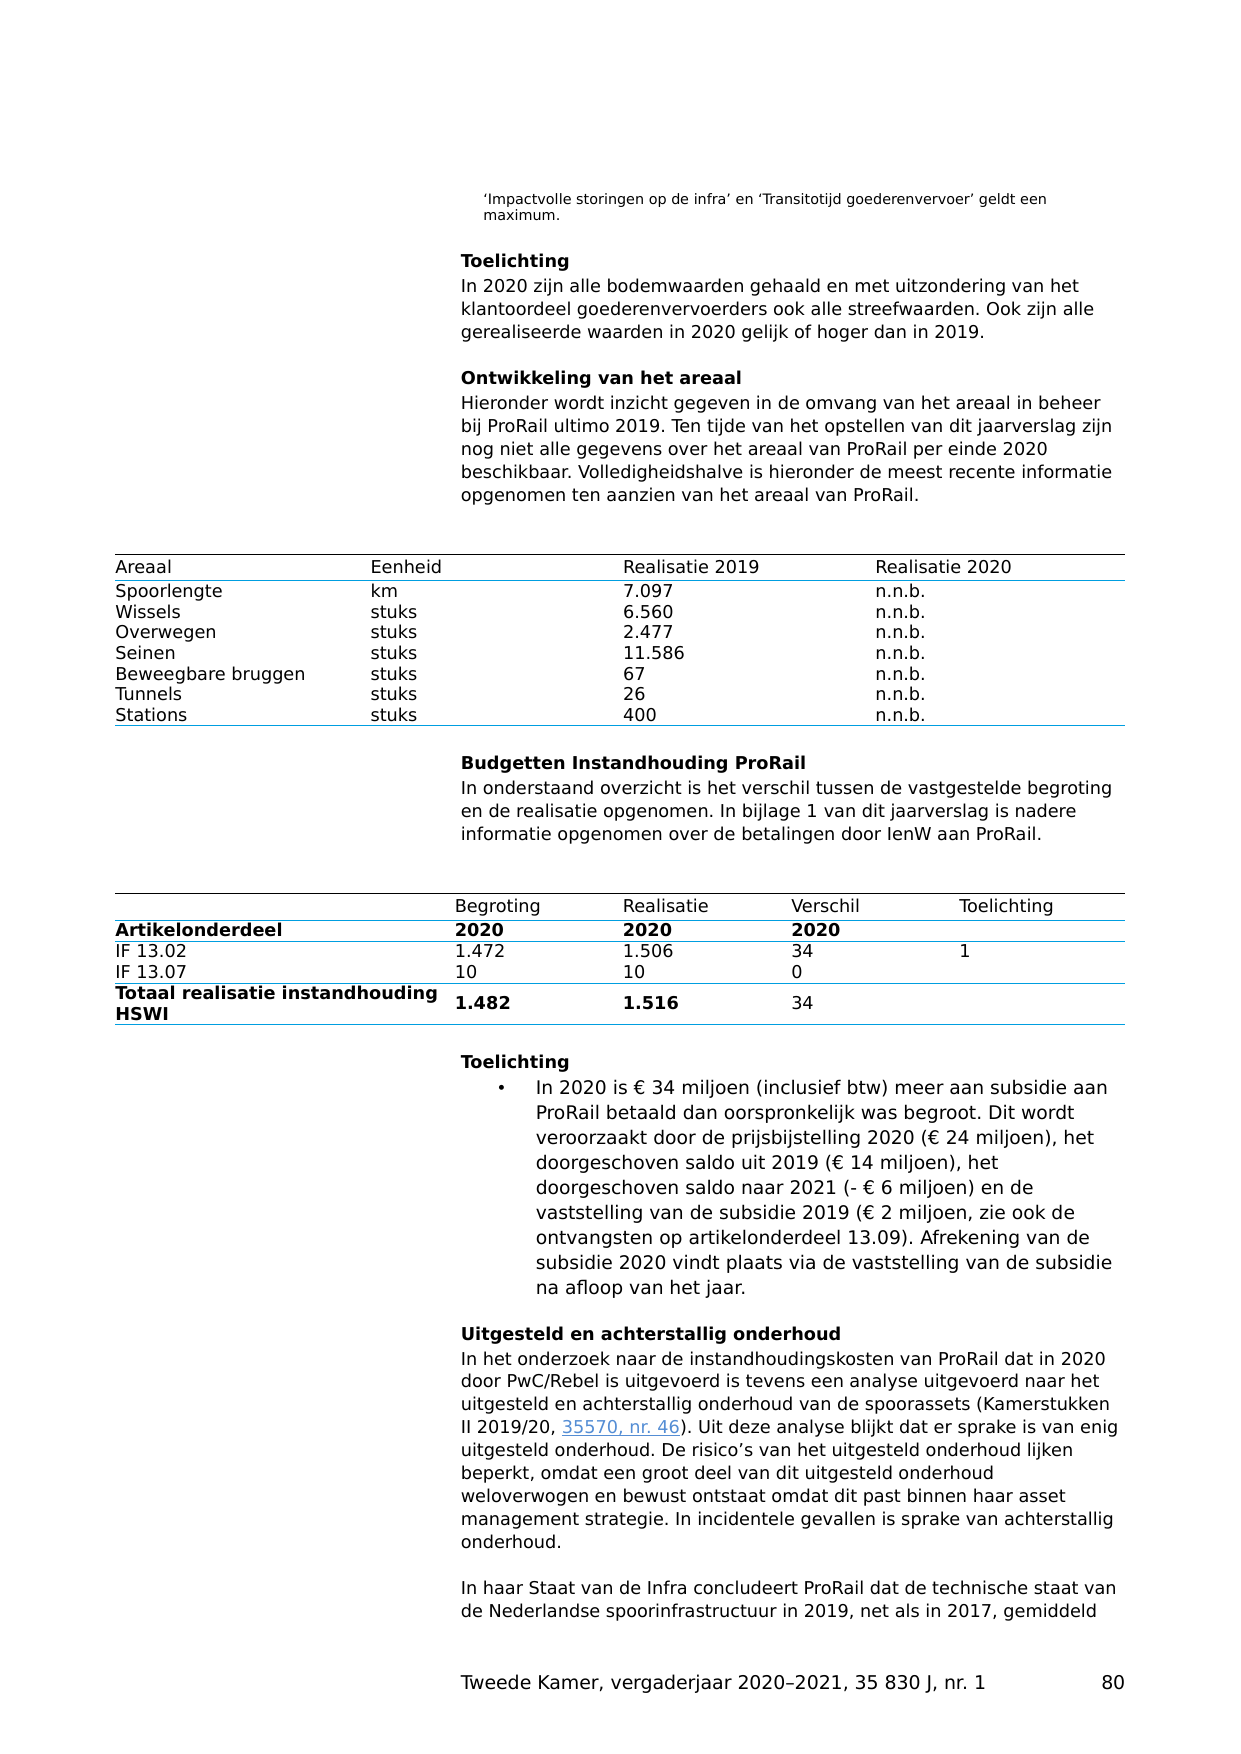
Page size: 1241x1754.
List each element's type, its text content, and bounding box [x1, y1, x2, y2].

table_cell 34 [788, 942, 956, 962]
table_cell n.n.b. [872, 664, 1125, 684]
table_cell Areaal [115, 555, 367, 580]
table_header Tabel 50 Areaal netwerken ProRail [115, 529, 1125, 553]
table_cell n.n.b. [872, 581, 1125, 602]
table_cell Spoorlengte [115, 581, 367, 602]
table_cell stuks [368, 643, 620, 663]
table_cell Wissels [115, 602, 367, 622]
table_cell Begroting [452, 894, 620, 919]
table_cell [956, 984, 1125, 1024]
table_cell [283, 962, 452, 982]
table_cell Realisatie 2019 [620, 555, 872, 580]
table_header Tabel 51 Budget en realisatie instandhouding ProRail (bedragen x €1 miljoen) [115, 868, 1125, 892]
table_cell 400 [620, 705, 872, 725]
table_cell Seinen [115, 643, 367, 663]
text In 2020 zijn alle bodemwaarden gehaald en met uitzondering van het klantoordeel goederenvervoerders ook alle streefwaarden. Ook zijn alle gerealiseerde waarden in 2020 gelijk of hoger dan in 2019. [461, 274, 1125, 343]
text In haar Staat van de Infra concludeert ProRail dat de technische staat van de Nederlandse spoorinfrastructuur in 2019, net als in 2017, gemiddeld [461, 1576, 1125, 1622]
text In onderstaand overzicht is het verschil tussen de vastgestelde begroting en de realisatie opgenomen. In bijlage 1 van dit jaarverslag is nadere informatie opgenomen over de betalingen door IenW aan ProRail. [461, 776, 1125, 844]
text Uitgesteld en achterstallig onderhoud [461, 1322, 1125, 1344]
table_cell 1.516 [620, 984, 788, 1024]
table_cell Toelichting [956, 894, 1125, 919]
table_cell Realisatie [620, 894, 788, 919]
table_cell IF 13.02 [115, 942, 283, 962]
table_cell stuks [368, 664, 620, 684]
table_cell Verschil [788, 894, 956, 919]
table_cell 6.560 [620, 602, 872, 622]
table_cell [283, 942, 452, 962]
table_cell 1.472 [452, 942, 620, 962]
text Toelichting [461, 1050, 1125, 1073]
table_cell Tunnels [115, 684, 367, 705]
table_cell 1 [956, 942, 1125, 962]
table_cell 1.482 [452, 984, 620, 1024]
table_cell Realisatie 2020 [872, 555, 1125, 580]
table_cell stuks [368, 705, 620, 725]
table_cell Stations [115, 705, 367, 725]
list In 2020 is € 34 miljoen (inclusief btw) meer aan subsidie aan ProRail betaald dan oorspronkelijk was begroot. Dit wordt veroorzaakt door de prijsbijstelling 2020 (€ 24 miljoen), het doorgeschoven saldo uit 2019 (€ 14 miljoen), het doorgeschoven saldo naar 2021 (- € 6 miljoen) en de vaststelling van de subsidie 2019 (€ 2 miljoen, zie ook de ontvangsten op artikelonderdeel 13.09). Afrekening van de subsidie 2020 vindt plaats via de vaststelling van de subsidie na afloop van het jaar. [498, 1075, 1125, 1300]
table_cell n.n.b. [872, 705, 1125, 725]
table_cell 7.097 [620, 581, 872, 602]
table_cell stuks [368, 602, 620, 622]
table_cell n.n.b. [872, 643, 1125, 663]
table_cell 2020 [788, 921, 956, 941]
table_cell 1.506 [620, 942, 788, 962]
table_cell Totaal realisatie instandhouding HSWI [115, 984, 452, 1024]
table_cell [956, 921, 1125, 941]
table_cell 0 [788, 962, 956, 982]
table_cell [283, 894, 452, 919]
table_cell Artikelonderdeel [115, 921, 452, 941]
text Ontwikkeling van het areaal [461, 366, 1125, 389]
table_cell stuks [368, 684, 620, 705]
text In het onderzoek naar de instandhoudingskosten van ProRail dat in 2020 door PwC/Rebel is uitgevoerd is tevens een analyse uitgevoerd naar het uitgesteld en achterstallig onderhoud van de spoorassets (Kamerstukken II 2019/20, 35570, nr. 46). Uit deze analyse blijkt dat er sprake is van enig uitgesteld onderhoud. De risico’s van het uitgesteld onderhoud lijken beperkt, omdat een groot deel van dit uitgesteld onderhoud weloverwogen en bewust ontstaat omdat dit past binnen haar asset management strategie. In incidentele gevallen is sprake van achterstallig onderhoud. [461, 1347, 1125, 1553]
table_cell km [368, 581, 620, 602]
table_cell stuks [368, 622, 620, 643]
table_cell Overwegen [115, 622, 367, 643]
table_cell [956, 962, 1125, 982]
table_cell 34 [788, 984, 956, 1024]
table_cell n.n.b. [872, 622, 1125, 643]
table_cell 67 [620, 664, 872, 684]
table_cell n.n.b. [872, 602, 1125, 622]
table_cell 2.477 [620, 622, 872, 643]
table_cell 10 [452, 962, 620, 982]
table_cell n.n.b. [872, 684, 1125, 705]
table_cell Beweegbare bruggen [115, 664, 367, 684]
table_cell 10 [620, 962, 788, 982]
table_cell 2020 [452, 921, 620, 941]
text Budgetten Instandhouding ProRail [461, 751, 1125, 774]
table_cell 26 [620, 684, 872, 705]
list ‘Impactvolle storingen op de infra’ en ‘Transitotijd goederenvervoer’ geldt een maximum. [461, 191, 1125, 224]
table_cell 11.586 [620, 643, 872, 663]
table_cell [115, 894, 283, 919]
table_cell Eenheid [368, 555, 620, 580]
table_cell 2020 [620, 921, 788, 941]
text Hieronder wordt inzicht gegeven in de omvang van het areaal in beheer bij ProRail ultimo 2019. Ten tijde van het opstellen van dit jaarverslag zijn nog niet alle gegevens over het areaal van ProRail per einde 2020 beschikbaar. Volledigheidshalve is hieronder de meest recente informatie opgenomen ten aanzien van het areaal van ProRail. [461, 391, 1125, 506]
table_cell IF 13.07 [115, 962, 283, 982]
text Toelichting [461, 249, 1125, 272]
